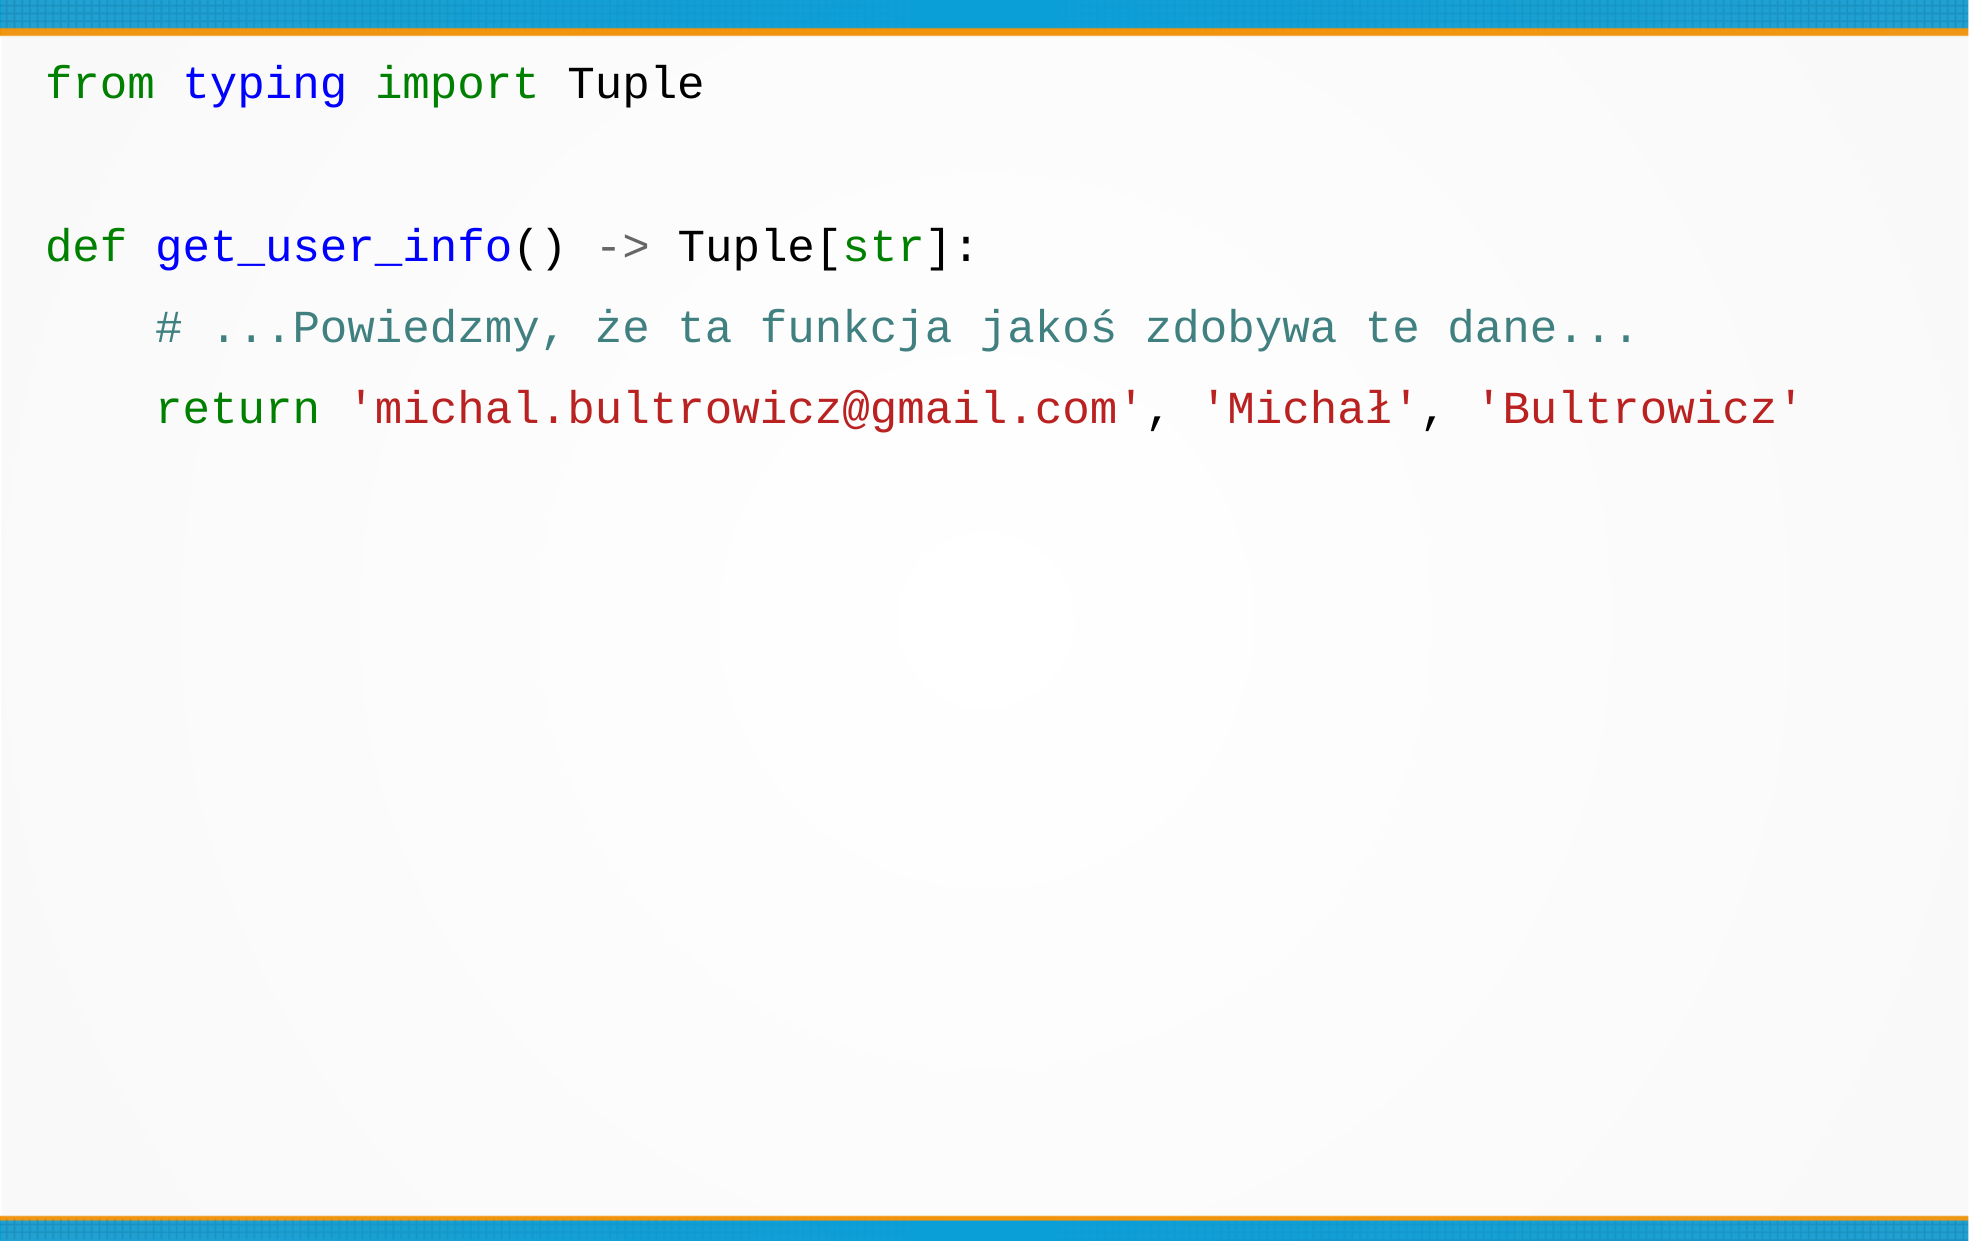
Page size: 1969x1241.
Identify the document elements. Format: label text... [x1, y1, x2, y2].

list from typing import Tuple def get_user_info() -> Tuple[str]: # ...Powiedzmy, że ta funkcja jakoś zdobywa te dane... return 'michal.bultrowicz@gmail.com', 'Michał', 'Bultrowicz' [45, 61, 1936, 827]
picture [0, 0, 1969, 1241]
